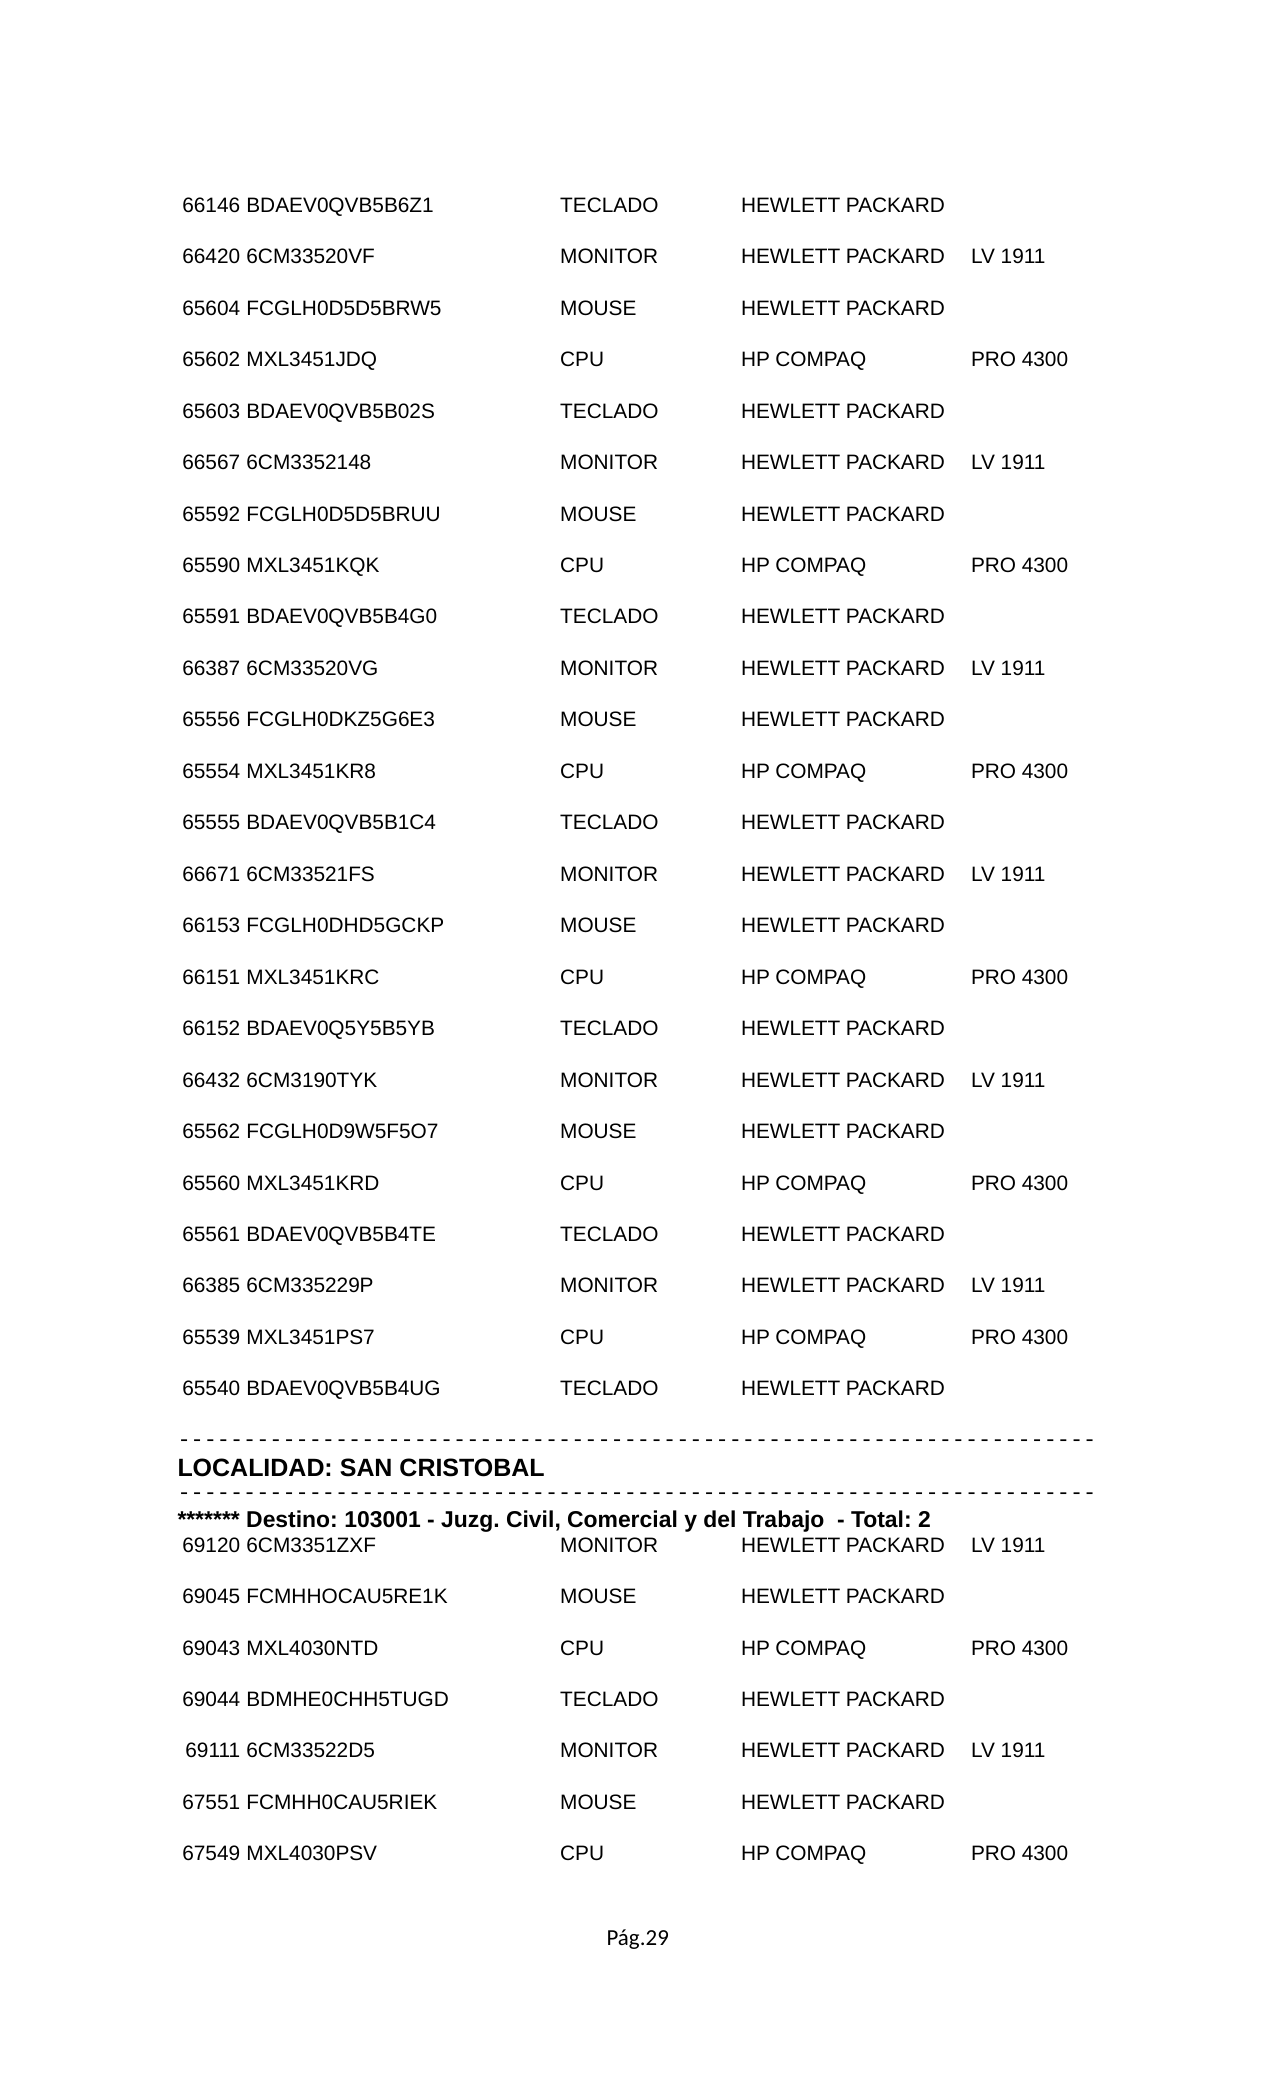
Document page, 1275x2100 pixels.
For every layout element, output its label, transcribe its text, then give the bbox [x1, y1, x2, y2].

table_cell HEWLETT PACKARD [739, 502, 968, 553]
table_cell HEWLETT PACKARD [739, 863, 968, 913]
table_cell MONITOR [558, 1739, 738, 1790]
table_header LV 1911 [969, 1534, 1119, 1584]
table_cell CPU [558, 554, 738, 604]
table_cell 65592 [175, 502, 243, 553]
table_cell MONITOR [558, 245, 738, 296]
table_cell MOUSE [558, 1791, 738, 1841]
table_cell CPU [558, 1326, 738, 1376]
table_cell HP COMPAQ [739, 760, 968, 810]
table_cell LV 1911 [969, 1274, 1119, 1325]
table_cell [558, 149, 738, 193]
table_cell 6CM33522D5 [244, 1739, 557, 1790]
table_cell HP COMPAQ [739, 966, 968, 1016]
table_header MONITOR [558, 1534, 738, 1584]
table_cell 66151 [175, 966, 243, 1016]
table_cell PRO 4300 [969, 760, 1119, 810]
table_cell HP COMPAQ [739, 1842, 968, 1893]
table_cell [969, 297, 1119, 347]
text ---------------------------------------------------------------------- [177, 1481, 1225, 1506]
table_cell CPU [558, 966, 738, 1016]
table_cell 69045 [175, 1585, 243, 1635]
table_cell HEWLETT PACKARD [739, 194, 968, 244]
table_cell FCGLH0D5D5BRUU [244, 502, 557, 553]
table_cell LV 1911 [969, 1739, 1119, 1790]
table_cell MONITOR [558, 1274, 738, 1325]
text ---------------------------------------------------------------------- [177, 1428, 1225, 1452]
table_cell BDAEV0QVB5B6Z1 [244, 194, 557, 244]
table_cell HEWLETT PACKARD [739, 1274, 968, 1325]
table_cell HEWLETT PACKARD [739, 657, 968, 707]
table_cell [969, 1017, 1119, 1067]
table_cell 66387 [175, 657, 243, 707]
table_header 6CM3351ZXF [244, 1534, 557, 1584]
table_cell [175, 149, 243, 193]
table_cell MOUSE [558, 1120, 738, 1170]
table_cell 69111 [175, 1739, 243, 1790]
table_cell 6CM335229P [244, 1274, 557, 1325]
table_cell FCMHHOCAU5RE1K [244, 1585, 557, 1635]
table_cell MOUSE [558, 297, 738, 347]
table_cell [969, 1585, 1119, 1635]
table_cell HP COMPAQ [739, 554, 968, 604]
table_cell HEWLETT PACKARD [739, 1377, 968, 1428]
table_cell TECLADO [558, 1223, 738, 1273]
table_cell 65554 [175, 760, 243, 810]
table_cell TECLADO [558, 1377, 738, 1428]
table_cell 65561 [175, 1223, 243, 1273]
table_cell TECLADO [558, 400, 738, 450]
table_cell MXL3451KQK [244, 554, 557, 604]
table_cell 66152 [175, 1017, 243, 1067]
table_cell HEWLETT PACKARD [739, 811, 968, 862]
table_cell PRO 4300 [969, 554, 1119, 604]
table_cell HEWLETT PACKARD [739, 1120, 968, 1170]
table_cell 65539 [175, 1326, 243, 1376]
table_cell 66385 [175, 1274, 243, 1325]
table_header HEWLETT PACKARD [739, 1534, 968, 1584]
table_cell 67549 [175, 1842, 243, 1893]
table_cell [969, 1120, 1119, 1170]
table_cell MOUSE [558, 914, 738, 964]
table_cell PRO 4300 [969, 1171, 1119, 1222]
table_cell CPU [558, 1842, 738, 1893]
table_cell TECLADO [558, 1017, 738, 1067]
table_cell MONITOR [558, 863, 738, 913]
table_cell 66146 [175, 194, 243, 244]
table_cell BDAEV0Q5Y5B5YB [244, 1017, 557, 1067]
table_cell BDAEV0QVB5B4UG [244, 1377, 557, 1428]
table_cell 66567 [175, 451, 243, 501]
table_cell [969, 1377, 1119, 1428]
table_cell HEWLETT PACKARD [739, 451, 968, 501]
table_cell BDMHE0CHH5TUGD [244, 1688, 557, 1738]
table_cell MXL3451KR8 [244, 760, 557, 810]
table_cell 65562 [175, 1120, 243, 1170]
table_cell HEWLETT PACKARD [739, 1791, 968, 1841]
table_cell PRO 4300 [969, 1636, 1119, 1687]
table_cell MONITOR [558, 1068, 738, 1119]
table_cell MXL3451JDQ [244, 348, 557, 398]
table_cell 69043 [175, 1636, 243, 1687]
table_cell HEWLETT PACKARD [739, 1688, 968, 1738]
subtitle ******* Destino: 103001 - Juzg. Civil, Comercial y del Trabajo - Total: 2 [177, 1506, 1225, 1532]
table_cell MONITOR [558, 451, 738, 501]
table_cell 65555 [175, 811, 243, 862]
table_cell LV 1911 [969, 863, 1119, 913]
table_cell MXL3451KRD [244, 1171, 557, 1222]
table_cell TECLADO [558, 194, 738, 244]
table_cell 6CM33521FS [244, 863, 557, 913]
table_cell BDAEV0QVB5B02S [244, 400, 557, 450]
table_cell [969, 708, 1119, 759]
table_cell HEWLETT PACKARD [739, 708, 968, 759]
table_cell HEWLETT PACKARD [739, 245, 968, 296]
table_cell HEWLETT PACKARD [739, 1585, 968, 1635]
table_cell [969, 811, 1119, 862]
table_cell FCGLH0DHD5GCKP [244, 914, 557, 964]
table_cell 69044 [175, 1688, 243, 1738]
table_cell FCGLH0DKZ5G6E3 [244, 708, 557, 759]
table_cell [969, 502, 1119, 553]
table_cell LV 1911 [969, 245, 1119, 296]
table_cell HEWLETT PACKARD [739, 1223, 968, 1273]
table_cell 6CM33520VG [244, 657, 557, 707]
table_cell 65560 [175, 1171, 243, 1222]
table_cell [969, 149, 1119, 193]
table_cell MXL3451KRC [244, 966, 557, 1016]
table_cell MONITOR [558, 657, 738, 707]
table_cell HEWLETT PACKARD [739, 605, 968, 656]
table_cell MXL4030PSV [244, 1842, 557, 1893]
table_cell LV 1911 [969, 1068, 1119, 1119]
table_cell HP COMPAQ [739, 348, 968, 398]
table_cell HEWLETT PACKARD [739, 914, 968, 964]
table_cell CPU [558, 1171, 738, 1222]
table_cell CPU [558, 348, 738, 398]
table_cell 67551 [175, 1791, 243, 1841]
table_cell TECLADO [558, 811, 738, 862]
table_cell HEWLETT PACKARD [739, 1017, 968, 1067]
table_cell BDAEV0QVB5B4G0 [244, 605, 557, 656]
table_cell PRO 4300 [969, 966, 1119, 1016]
table_cell BDAEV0QVB5B1C4 [244, 811, 557, 862]
table_cell 65556 [175, 708, 243, 759]
table_cell MXL3451PS7 [244, 1326, 557, 1376]
table_cell [969, 194, 1119, 244]
table_cell [969, 400, 1119, 450]
table_cell [969, 605, 1119, 656]
table_cell 6CM3352148 [244, 451, 557, 501]
table_cell TECLADO [558, 605, 738, 656]
table_cell LV 1911 [969, 657, 1119, 707]
table_cell 66671 [175, 863, 243, 913]
table_cell 65602 [175, 348, 243, 398]
table_cell HEWLETT PACKARD [739, 1739, 968, 1790]
table_cell 6CM33520VF [244, 245, 557, 296]
table_cell [969, 1791, 1119, 1841]
table_cell LV 1911 [969, 451, 1119, 501]
table_cell MOUSE [558, 1585, 738, 1635]
table_cell CPU [558, 1636, 738, 1687]
table_cell FCGLH0D5D5BRW5 [244, 297, 557, 347]
table_cell [739, 149, 968, 193]
table_header 69120 [175, 1534, 243, 1584]
table_cell 65540 [175, 1377, 243, 1428]
table_cell BDAEV0QVB5B4TE [244, 1223, 557, 1273]
table_cell 66420 [175, 245, 243, 296]
table_cell 6CM3190TYK [244, 1068, 557, 1119]
table_cell FCMHH0CAU5RIEK [244, 1791, 557, 1841]
table_cell MOUSE [558, 708, 738, 759]
table_cell FCGLH0D9W5F5O7 [244, 1120, 557, 1170]
table_cell TECLADO [558, 1688, 738, 1738]
table_cell PRO 4300 [969, 1842, 1119, 1893]
table_cell 65590 [175, 554, 243, 604]
table_cell PRO 4300 [969, 348, 1119, 398]
table_cell CPU [558, 760, 738, 810]
table_cell 66432 [175, 1068, 243, 1119]
table_cell HP COMPAQ [739, 1326, 968, 1376]
table_cell MXL4030NTD [244, 1636, 557, 1687]
table_cell PRO 4300 [969, 1326, 1119, 1376]
table_cell HEWLETT PACKARD [739, 400, 968, 450]
table_cell [244, 149, 557, 193]
table_cell HP COMPAQ [739, 1636, 968, 1687]
table_cell HEWLETT PACKARD [739, 1068, 968, 1119]
table_cell 66153 [175, 914, 243, 964]
table_cell 65604 [175, 297, 243, 347]
table_cell [969, 1688, 1119, 1738]
table_cell 65591 [175, 605, 243, 656]
text LOCALIDAD: SAN CRISTOBAL [177, 1452, 1098, 1481]
table_cell MOUSE [558, 502, 738, 553]
table_cell HP COMPAQ [739, 1171, 968, 1222]
table_cell [969, 1223, 1119, 1273]
table_cell [969, 914, 1119, 964]
table_cell HEWLETT PACKARD [739, 297, 968, 347]
table_cell 65603 [175, 400, 243, 450]
